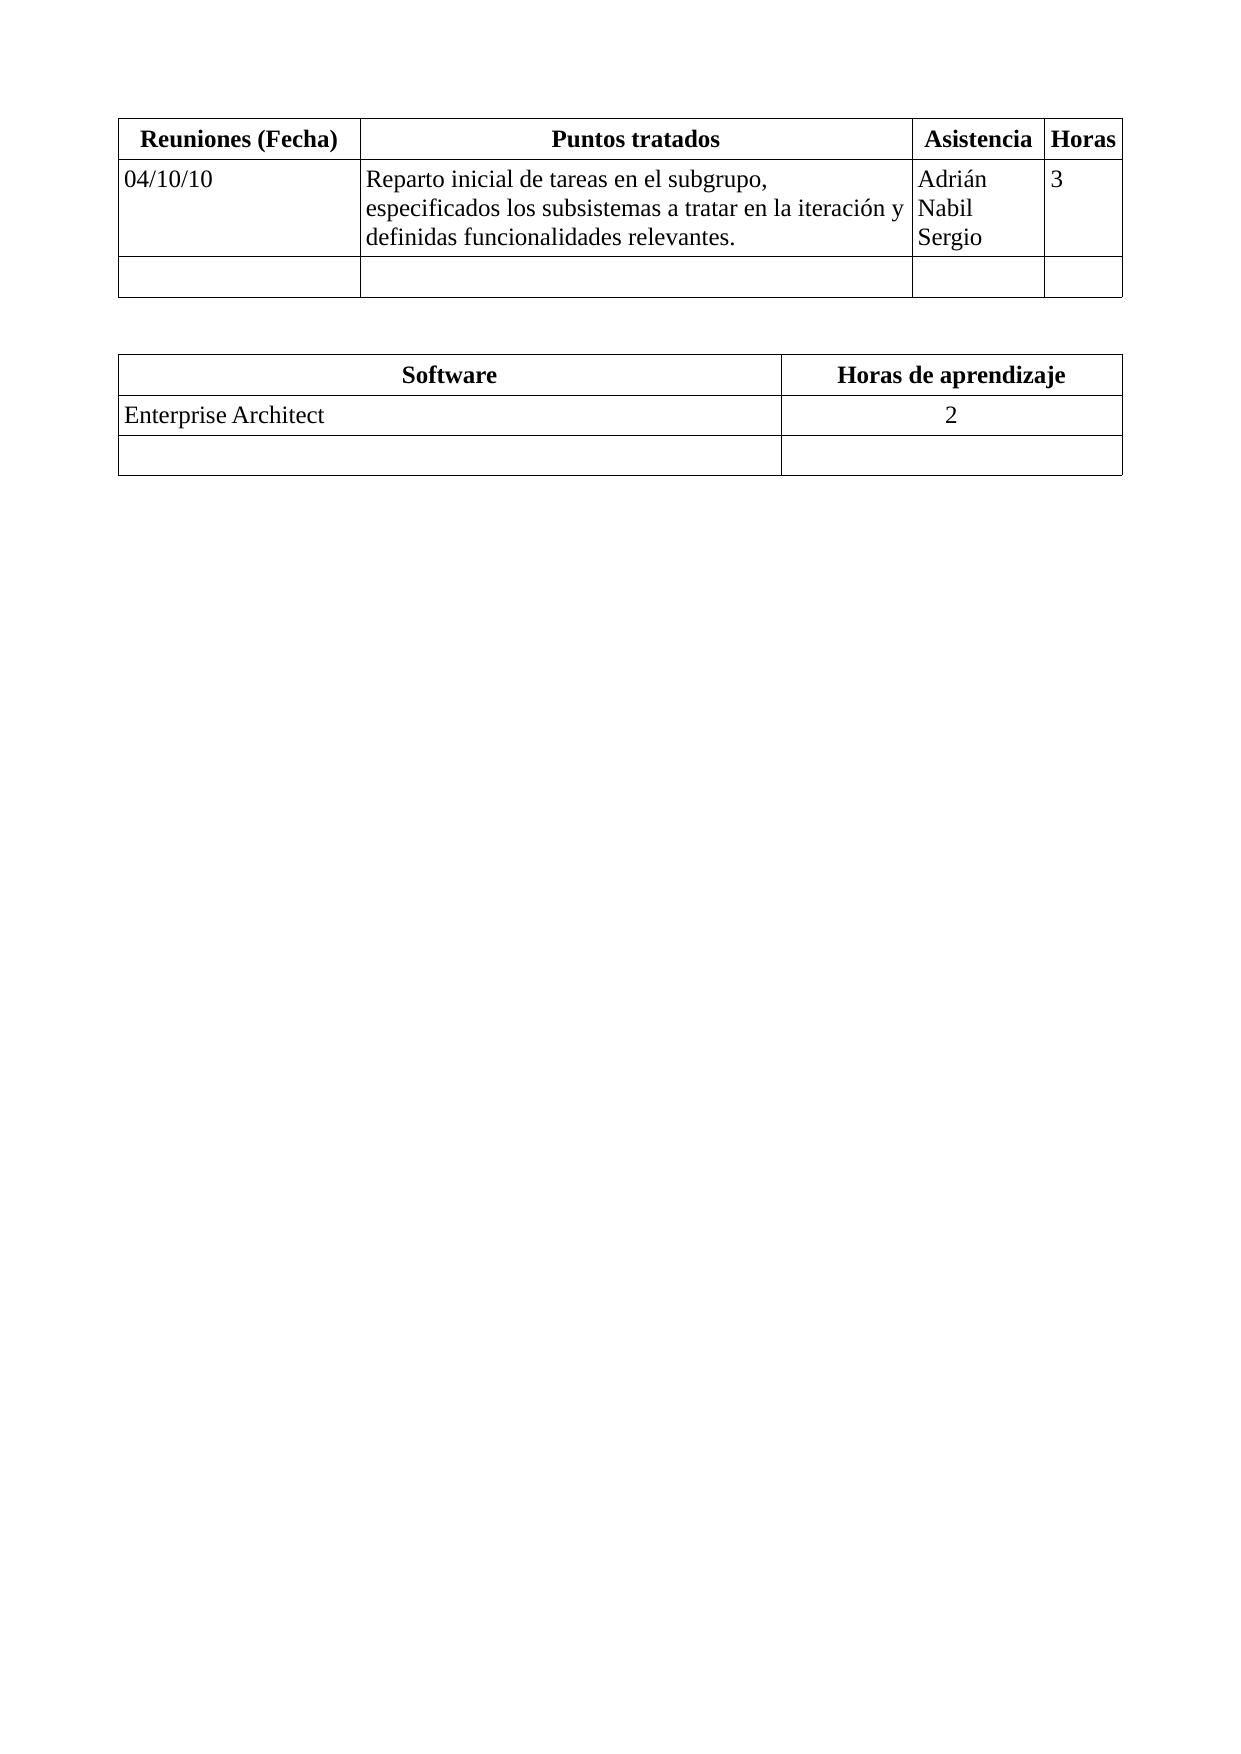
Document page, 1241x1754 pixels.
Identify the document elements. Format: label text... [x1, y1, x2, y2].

table_cell Reparto inicial de tareas en el subgrupo, especificados los subsistemas a tratar en la iteración y definidas funcionalidades relevantes. [361, 160, 912, 256]
table_cell [913, 257, 1044, 297]
table_cell [119, 436, 781, 475]
table_header Asistencia [913, 119, 1044, 158]
table_header Horas [1045, 119, 1122, 158]
table_cell Enterprise Architect [119, 396, 781, 435]
table_cell [1045, 257, 1122, 297]
table_header Software [119, 355, 781, 394]
table_header Horas de aprendizaje [782, 355, 1122, 394]
table_cell [782, 436, 1122, 475]
table_cell [119, 257, 360, 297]
table_header Reuniones (Fecha) [119, 119, 360, 158]
table_cell 3 [1045, 160, 1122, 256]
table_header Puntos tratados [361, 119, 912, 158]
table_cell 2 [782, 396, 1122, 435]
table_cell Adrián Nabil Sergio [913, 160, 1044, 256]
table_cell 10/04/10 [119, 160, 360, 256]
table_cell [361, 257, 912, 297]
